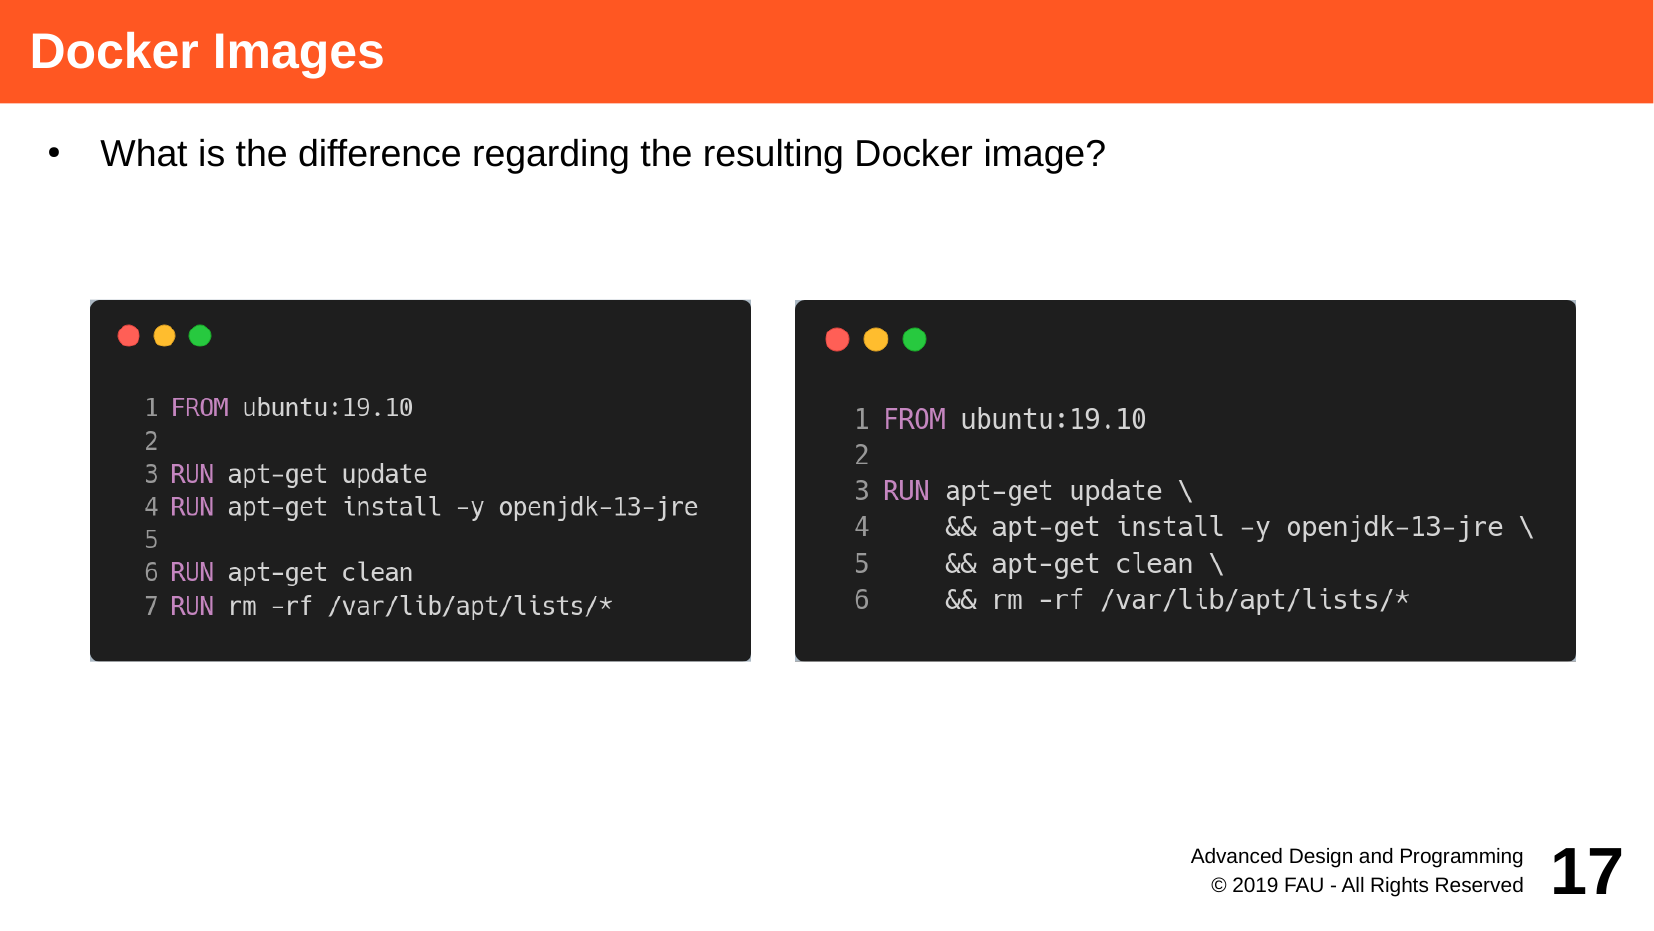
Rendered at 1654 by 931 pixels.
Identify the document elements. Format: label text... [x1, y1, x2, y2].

picture [795, 299, 1576, 662]
title Docker Images [0, 0, 1654, 104]
picture [90, 299, 751, 662]
list What is the difference regarding the resulting Docker image? [29, 132, 1625, 813]
